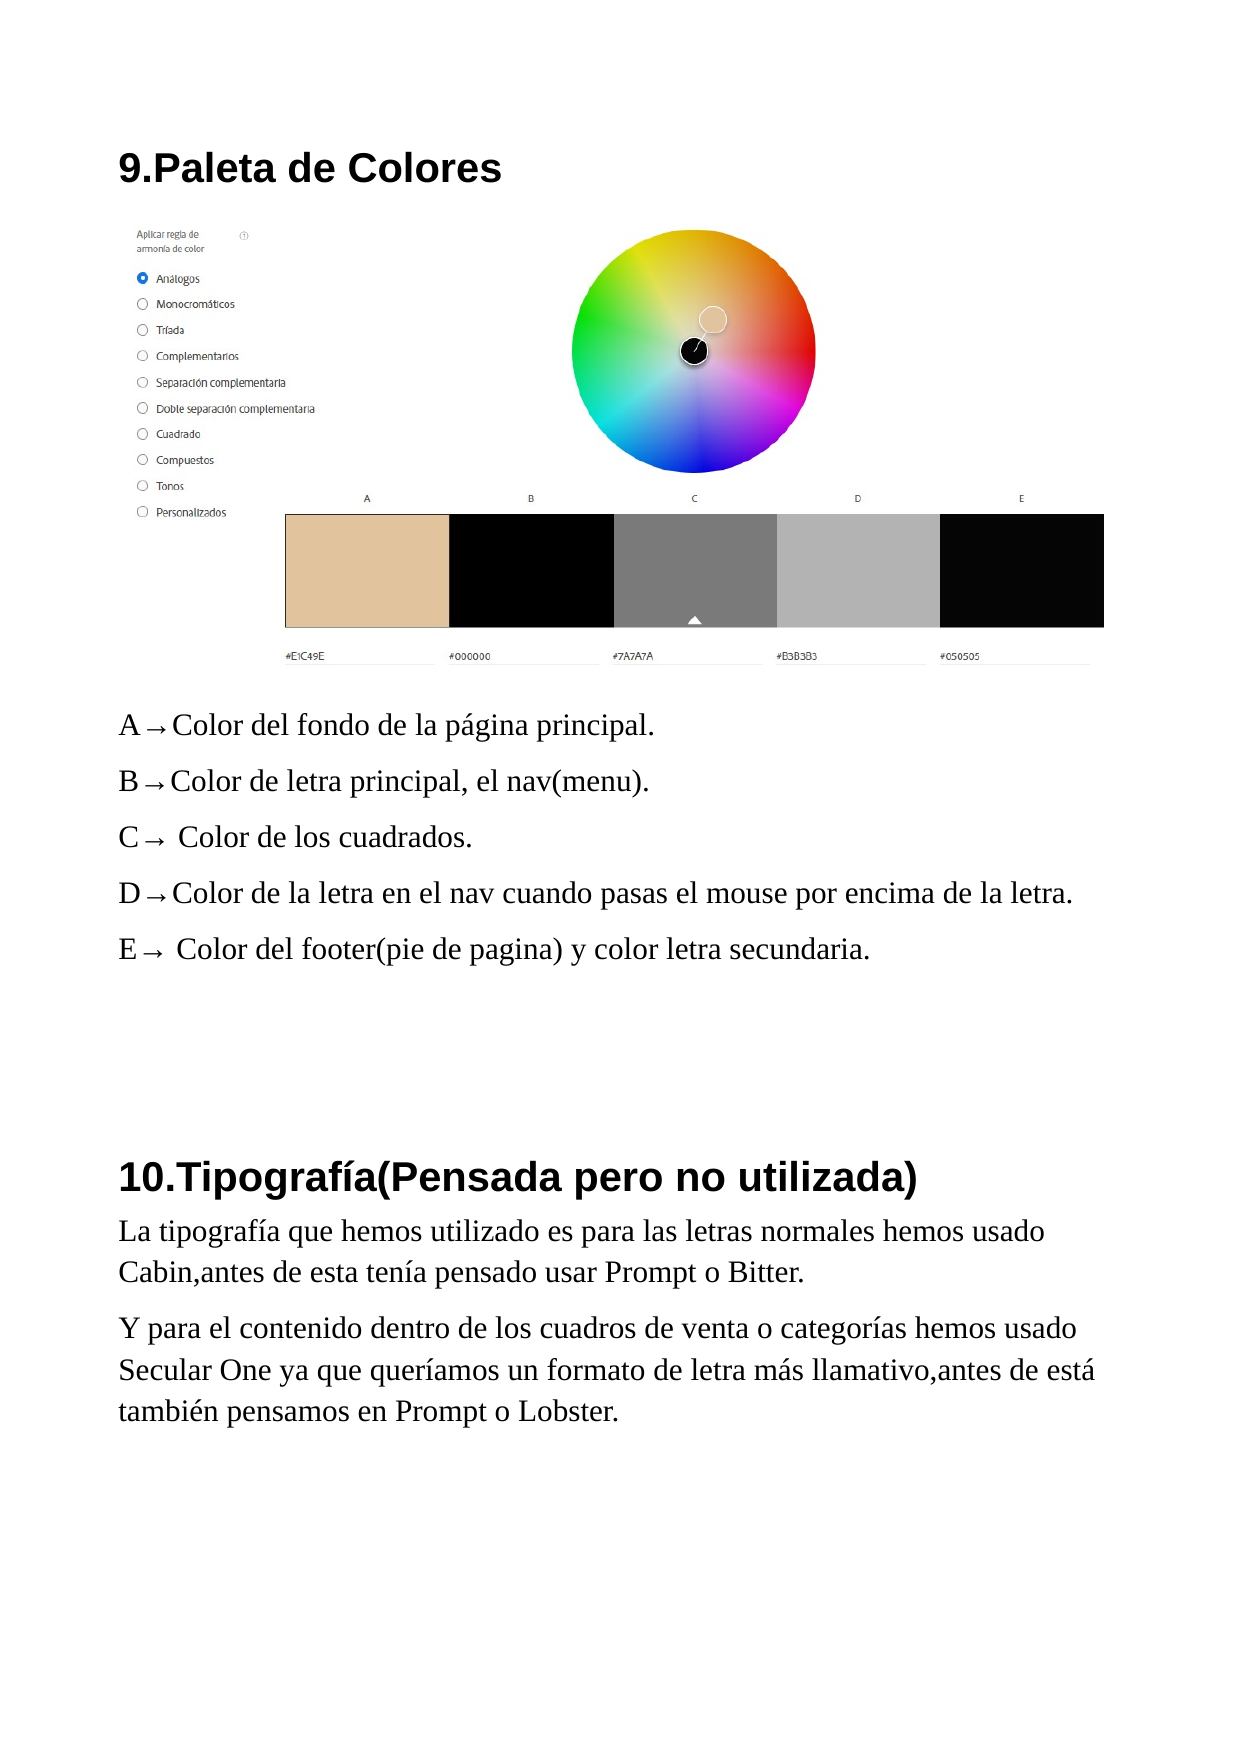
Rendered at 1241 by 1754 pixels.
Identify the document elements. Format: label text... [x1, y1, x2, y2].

subtitle 9.Paleta de Colores [118, 143, 1122, 191]
text A→Color del fondo de la página principal. [118, 707, 1122, 743]
text B→Color de letra principal, el nav(menu). [118, 762, 1122, 798]
text E→ Color del footer(pie de pagina) y color letra secundaria. [118, 930, 1122, 966]
subtitle 10.Tipografía(Pensada pero no utilizada) [118, 1152, 1122, 1200]
text D→Color de la letra en el nav cuando pasas el mouse por encima de la letra. [118, 874, 1122, 910]
text La tipografía que hemos utilizado es para las letras normales hemos usado Cabin,antes de esta tenía pensado usar Prompt o Bitter. [118, 1212, 1122, 1290]
text Y para el contenido dentro de los cuadros de venta o categorías hemos usado Secular One ya que queríamos un formato de letra más llamativo,antes de está también pensamos en Prompt o Lobster. [118, 1309, 1122, 1428]
text C→ Color de los cuadrados. [118, 818, 1122, 854]
picture [118, 203, 1123, 674]
